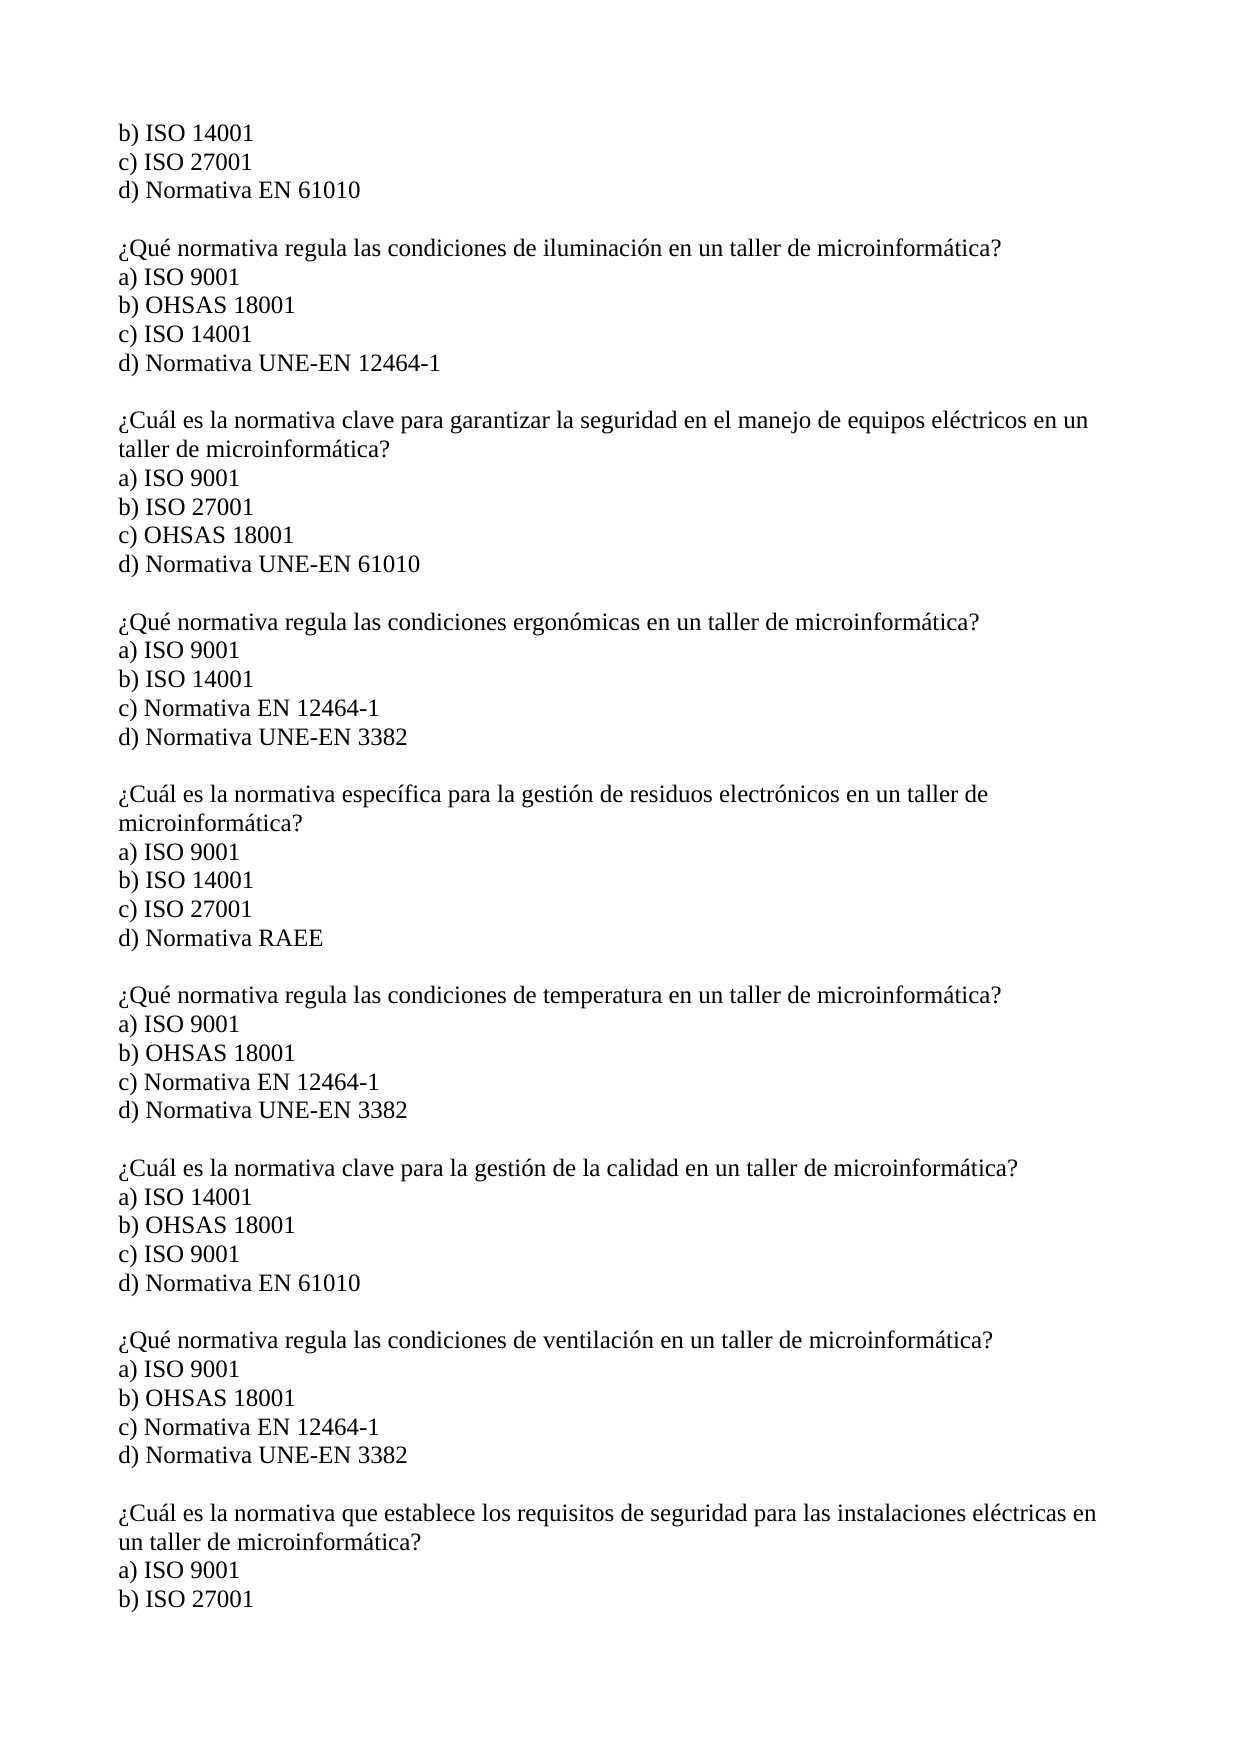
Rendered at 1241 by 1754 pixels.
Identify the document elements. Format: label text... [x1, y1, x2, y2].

text c) Normativa EN 12464-1 [118, 1067, 1122, 1096]
text b) ISO 27001 [118, 492, 1122, 521]
text c) Normativa EN 12464-1 [118, 693, 1122, 722]
text c) Normativa EN 12464-1 [118, 1412, 1122, 1441]
text d) Normativa UNE-EN 3382 [118, 1441, 1122, 1469]
text b) ISO 14001 [118, 664, 1122, 693]
text ¿Qué normativa regula las condiciones de iluminación en un taller de microinformática? [118, 233, 1122, 262]
text ¿Qué normativa regula las condiciones de ventilación en un taller de microinformática? [118, 1326, 1122, 1354]
text ¿Qué normativa regula las condiciones de temperatura en un taller de microinformática? [118, 981, 1122, 1009]
text b) OHSAS 18001 [118, 1038, 1122, 1067]
text a) ISO 14001 [118, 1182, 1122, 1211]
text a) ISO 9001 [118, 1556, 1122, 1584]
text d) Normativa EN 61010 [118, 1268, 1122, 1297]
text b) ISO 14001 [118, 118, 1122, 147]
text d) Normativa UNE-EN 3382 [118, 1096, 1122, 1124]
text c) ISO 14001 [118, 319, 1122, 348]
text d) Normativa UNE-EN 3382 [118, 722, 1122, 751]
text d) Normativa EN 61010 [118, 176, 1122, 204]
text b) OHSAS 18001 [118, 1383, 1122, 1412]
text a) ISO 9001 [118, 1354, 1122, 1383]
text b) ISO 27001 [118, 1584, 1122, 1613]
text a) ISO 9001 [118, 262, 1122, 291]
text ¿Cuál es la normativa que establece los requisitos de seguridad para las instalaciones eléctricas en un taller de microinformática? [118, 1498, 1122, 1556]
text b) OHSAS 18001 [118, 291, 1122, 319]
text d) Normativa UNE-EN 12464-1 [118, 348, 1122, 377]
text a) ISO 9001 [118, 837, 1122, 866]
text d) Normativa UNE-EN 61010 [118, 549, 1122, 578]
text a) ISO 9001 [118, 636, 1122, 664]
text b) ISO 14001 [118, 866, 1122, 894]
text a) ISO 9001 [118, 1009, 1122, 1038]
text ¿Cuál es la normativa específica para la gestión de residuos electrónicos en un taller de microinformática? [118, 779, 1122, 837]
text c) ISO 27001 [118, 894, 1122, 923]
text d) Normativa RAEE [118, 923, 1122, 952]
text b) OHSAS 18001 [118, 1211, 1122, 1239]
text ¿Qué normativa regula las condiciones ergonómicas en un taller de microinformática? [118, 607, 1122, 636]
text ¿Cuál es la normativa clave para garantizar la seguridad en el manejo de equipos eléctricos en un taller de microinformática? [118, 406, 1122, 463]
text c) OHSAS 18001 [118, 521, 1122, 549]
text c) ISO 9001 [118, 1239, 1122, 1268]
text ¿Cuál es la normativa clave para la gestión de la calidad en un taller de microinformática? [118, 1153, 1122, 1182]
text a) ISO 9001 [118, 463, 1122, 492]
text c) ISO 27001 [118, 147, 1122, 176]
